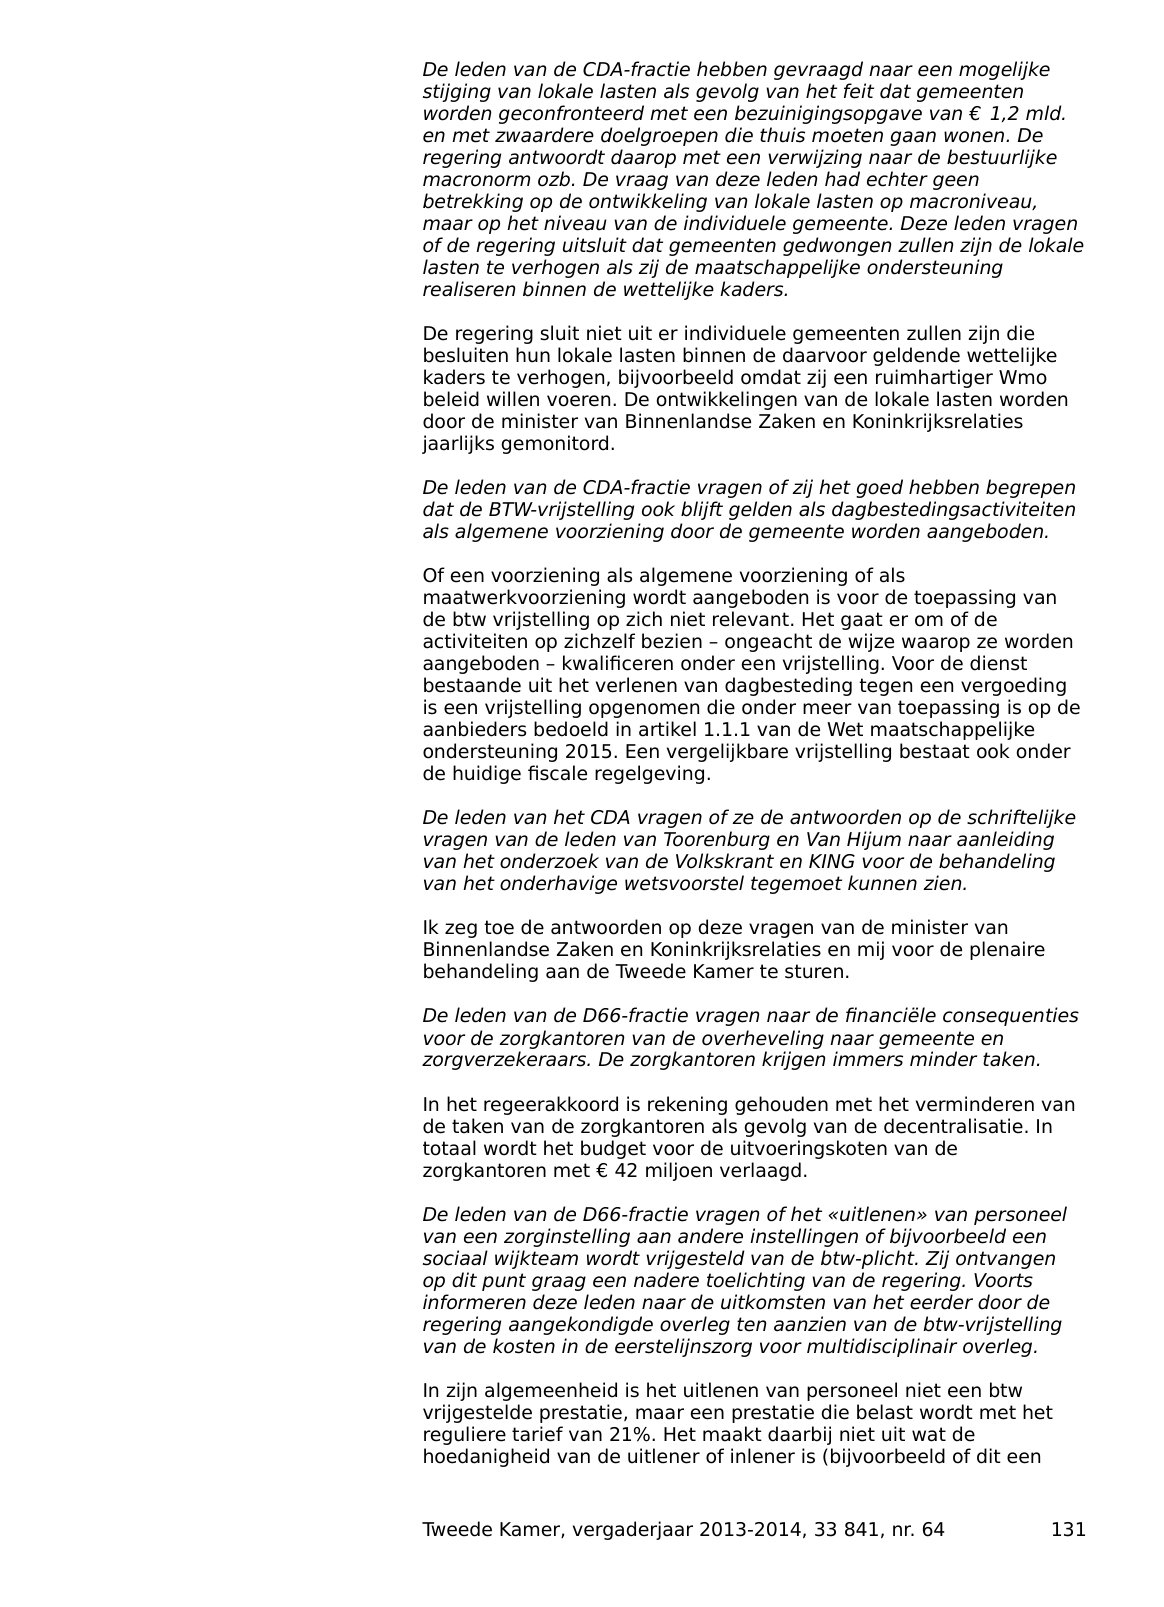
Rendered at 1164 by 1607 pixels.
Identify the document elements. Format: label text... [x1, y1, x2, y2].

text In het regeerakkoord is rekening gehouden met het verminderen van de taken van de zorgkantoren als gevolg van de decentralisatie. In totaal wordt het budget voor de uitvoeringskoten van de zorgkantoren met € 42 miljoen verlaagd. [422, 1093, 1087, 1181]
text De leden van de CDA-fractie vragen of zij het goed hebben begrepen dat de BTW-vrijstelling ook blijft gelden als dagbestedingsactiviteiten als algemene voorziening door de gemeente worden aangeboden. [422, 477, 1087, 543]
text In zijn algemeenheid is het uitlenen van personeel niet een btw vrijgestelde prestatie, maar een prestatie die belast wordt met het reguliere tarief van 21%. Het maakt daarbij niet uit wat de hoedanigheid van de uitlener of inlener is (bijvoorbeeld of dit een [422, 1380, 1087, 1468]
text De leden van de D66-fractie vragen of het «uitlenen» van personeel van een zorginstelling aan andere instellingen of bijvoorbeeld een sociaal wijkteam wordt vrijgesteld van de btw-plicht. Zij ontvangen op dit punt graag een nadere toelichting van de regering. Voorts informeren deze leden naar de uitkomsten van het eerder door de regering aangekondigde overleg ten aanzien van de btw-vrijstelling van de kosten in de eerstelijnszorg voor multidisciplinair overleg. [422, 1204, 1087, 1357]
text Ik zeg toe de antwoorden op deze vragen van de minister van Binnenlandse Zaken en Koninkrijksrelaties en mij voor de plenaire behandeling aan de Tweede Kamer te sturen. [422, 917, 1087, 983]
text De regering sluit niet uit er individuele gemeenten zullen zijn die besluiten hun lokale lasten binnen de daarvoor geldende wettelijke kaders te verhogen, bijvoorbeeld omdat zij een ruimhartiger Wmo beleid willen voeren. De ontwikkelingen van de lokale lasten worden door de minister van Binnenlandse Zaken en Koninkrijksrelaties jaarlijks gemonitord. [422, 323, 1087, 455]
text De leden van de D66-fractie vragen naar de financiële consequenties voor de zorgkantoren van de overheveling naar gemeente en zorgverzekeraars. De zorgkantoren krijgen immers minder taken. [422, 1005, 1087, 1071]
text De leden van het CDA vragen of ze de antwoorden op de schriftelijke vragen van de leden van Toorenburg en Van Hijum naar aanleiding van het onderzoek van de Volkskrant en KING voor de behandeling van het onderhavige wetsvoorstel tegemoet kunnen zien. [422, 807, 1087, 895]
text De leden van de CDA-fractie hebben gevraagd naar een mogelijke stijging van lokale lasten als gevolg van het feit dat gemeenten worden geconfronteerd met een bezuinigingsopgave van € 1,2 mld. en met zwaardere doelgroepen die thuis moeten gaan wonen. De regering antwoordt daarop met een verwijzing naar de bestuurlijke macronorm ozb. De vraag van deze leden had echter geen betrekking op de ontwikkeling van lokale lasten op macroniveau, maar op het niveau van de individuele gemeente. Deze leden vragen of de regering uitsluit dat gemeenten gedwongen zullen zijn de lokale lasten te verhogen als zij de maatschappelijke ondersteuning realiseren binnen de wettelijke kaders. [422, 59, 1087, 301]
text Of een voorziening als algemene voorziening of als maatwerkvoorziening wordt aangeboden is voor de toepassing van de btw vrijstelling op zich niet relevant. Het gaat er om of de activiteiten op zichzelf bezien – ongeacht de wijze waarop ze worden aangeboden – kwalificeren onder een vrijstelling. Voor de dienst bestaande uit het verlenen van dagbesteding tegen een vergoeding is een vrijstelling opgenomen die onder meer van toepassing is op de aanbieders bedoeld in artikel 1.1.1 van de Wet maatschappelijke ondersteuning 2015. Een vergelijkbare vrijstelling bestaat ook onder de huidige fiscale regelgeving. [422, 565, 1087, 785]
